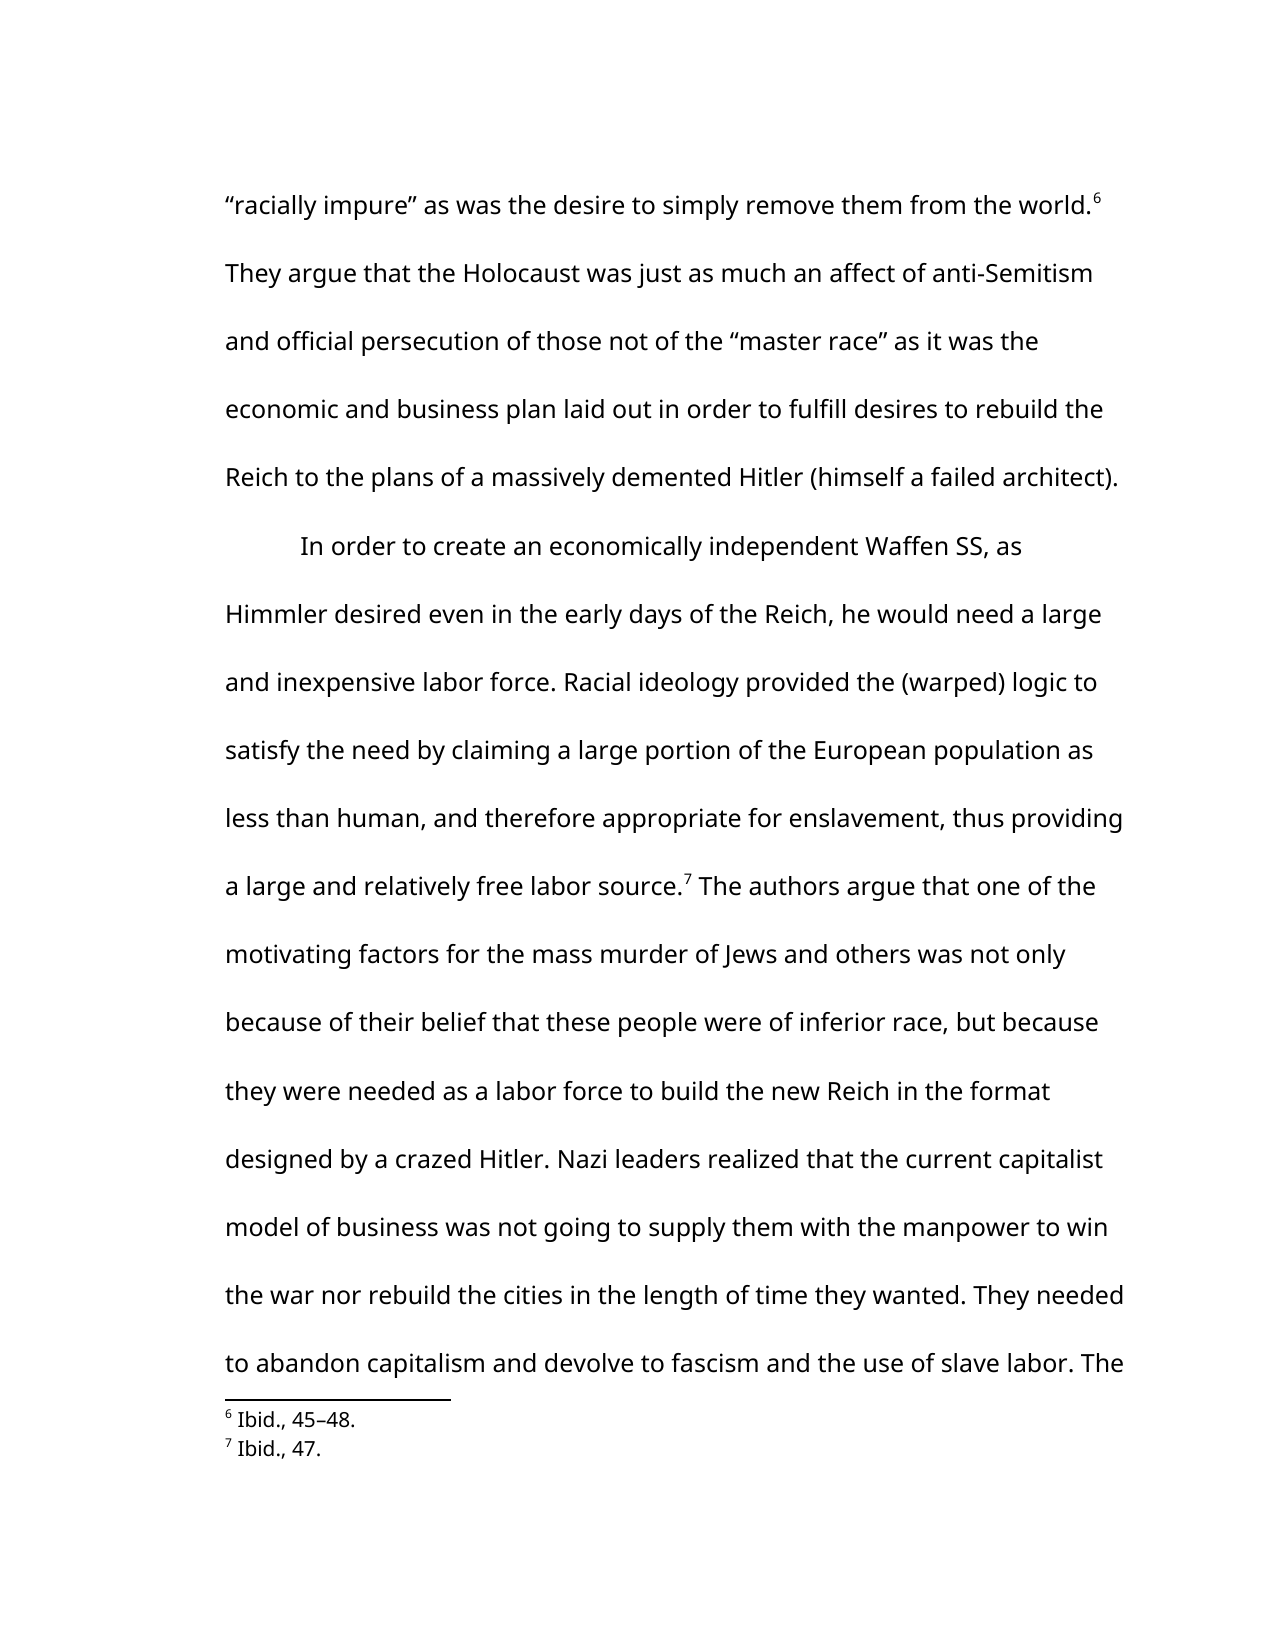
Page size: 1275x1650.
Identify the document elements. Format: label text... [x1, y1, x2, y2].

text Ibid., 45–48. [225, 1406, 1125, 1434]
text “racially impure” as was the desire to simply remove them from the world. They argue that the Holocaust was just as much an affect of anti-Semitism and official persecution of those not of the “master race” as it was the economic and business plan laid out in order to fulfill desires to rebuild the Reich to the plans of a massively demented Hitler (himself a failed architect). [225, 187, 1125, 494]
text Ibid., 47. [225, 1434, 1125, 1462]
text In order to create an economically independent Waffen SS, as Himmler desired even in the early days of the Reich, he would need a large and inexpensive labor force. Racial ideology provided the (warped) logic to satisfy the need by claiming a large portion of the European population as less than human, and therefore appropriate for enslavement, thus providing a large and relatively free labor source. The authors argue that one of the motivating factors for the mass murder of Jews and others was not only because of their belief that these people were of inferior race, but because they were needed as a labor force to build the new Reich in the format designed by a crazed Hitler. Nazi leaders realized that the current capitalist model of business was not going to supply them with the manpower to win the war nor rebuild the cities in the length of time they wanted. They needed to abandon capitalism and devolve to fascism and the use of slave labor. The [225, 528, 1125, 1380]
